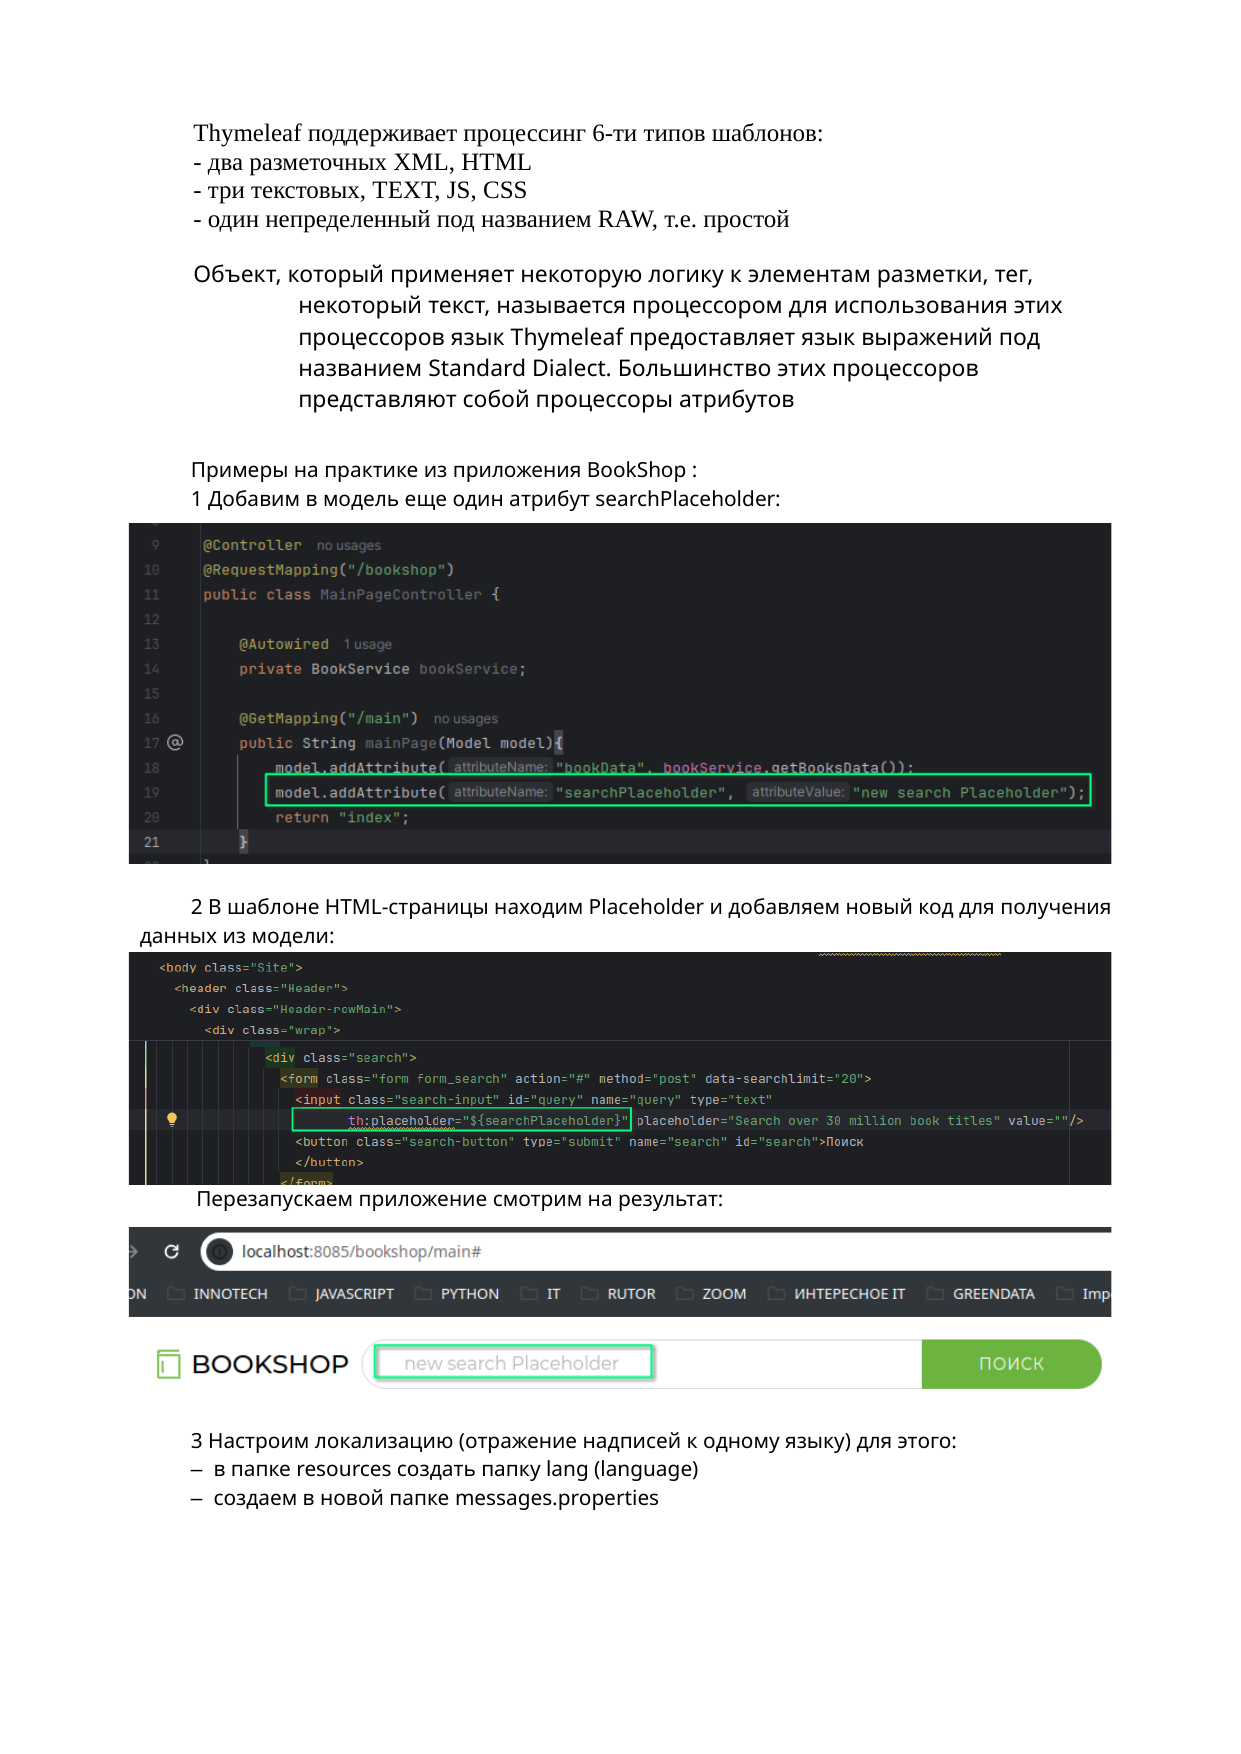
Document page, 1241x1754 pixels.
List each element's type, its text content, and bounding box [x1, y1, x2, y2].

picture [128, 952, 1112, 1185]
text 3 Настроим локализацию (отражение надписей к одному языку) для этого: [139, 1426, 1122, 1454]
text Примеры на практике из приложения BookShop : [139, 455, 1122, 484]
list Thymeleaf поддерживает процессинг 6-ти типов шаблонов: [156, 118, 1122, 147]
list - три текстовых, TEXT, JS, CSS [156, 176, 1122, 204]
picture [128, 1227, 1112, 1398]
subtitle Объект, который применяет некоторую логику к элементам разметки, тег, некоторый текст, называется процессором для использования этих процессоров язык Thymeleaf предоставляет язык выражений под названием Standard Dialect. Большинство этих процессоров представляют собой процессоры атрибутов [193, 258, 1122, 414]
text 2 В шаблоне HTML-страницы находим Placeholder и добавляем новый код для получения данных из модели: [139, 892, 1122, 949]
list создаем в новой папке messages.properties [139, 1483, 1122, 1511]
list - два разметочных XML, HTML [156, 147, 1122, 176]
picture [128, 523, 1112, 864]
text 1 Добавим в модель еще один атрибут searchPlaceholder: [139, 484, 1122, 892]
list в папке resources создать папку lang (language) [139, 1454, 1122, 1483]
text Перезапускаем приложение смотрим на результат: [139, 949, 1122, 1426]
list - один непределенный под названием RAW, т.е. простой [156, 204, 1122, 233]
